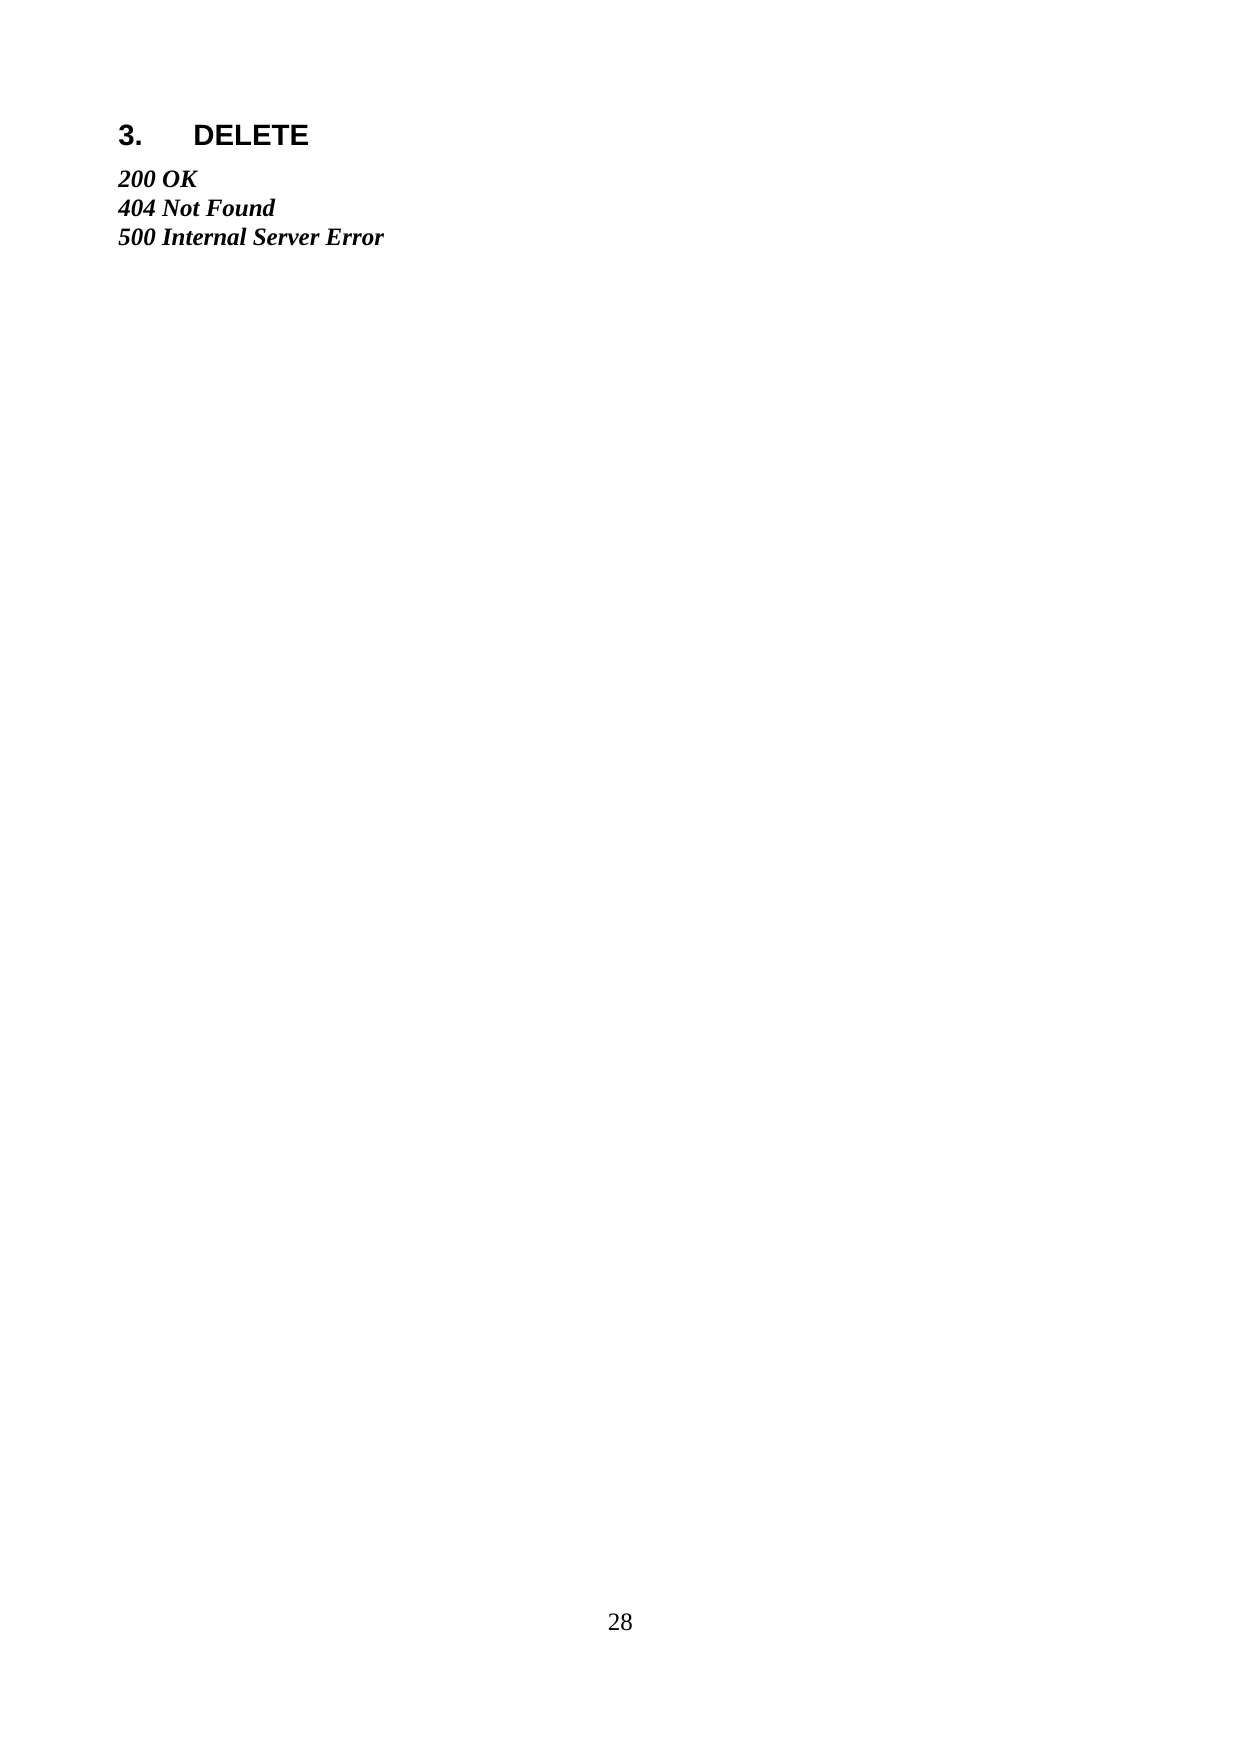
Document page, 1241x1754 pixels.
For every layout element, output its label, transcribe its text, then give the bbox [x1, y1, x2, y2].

subtitle DELETE [118, 118, 1122, 152]
text 404 Not Found [118, 193, 1122, 222]
text 500 Internal Server Error [118, 222, 1122, 251]
text 200 OK [118, 164, 1122, 193]
